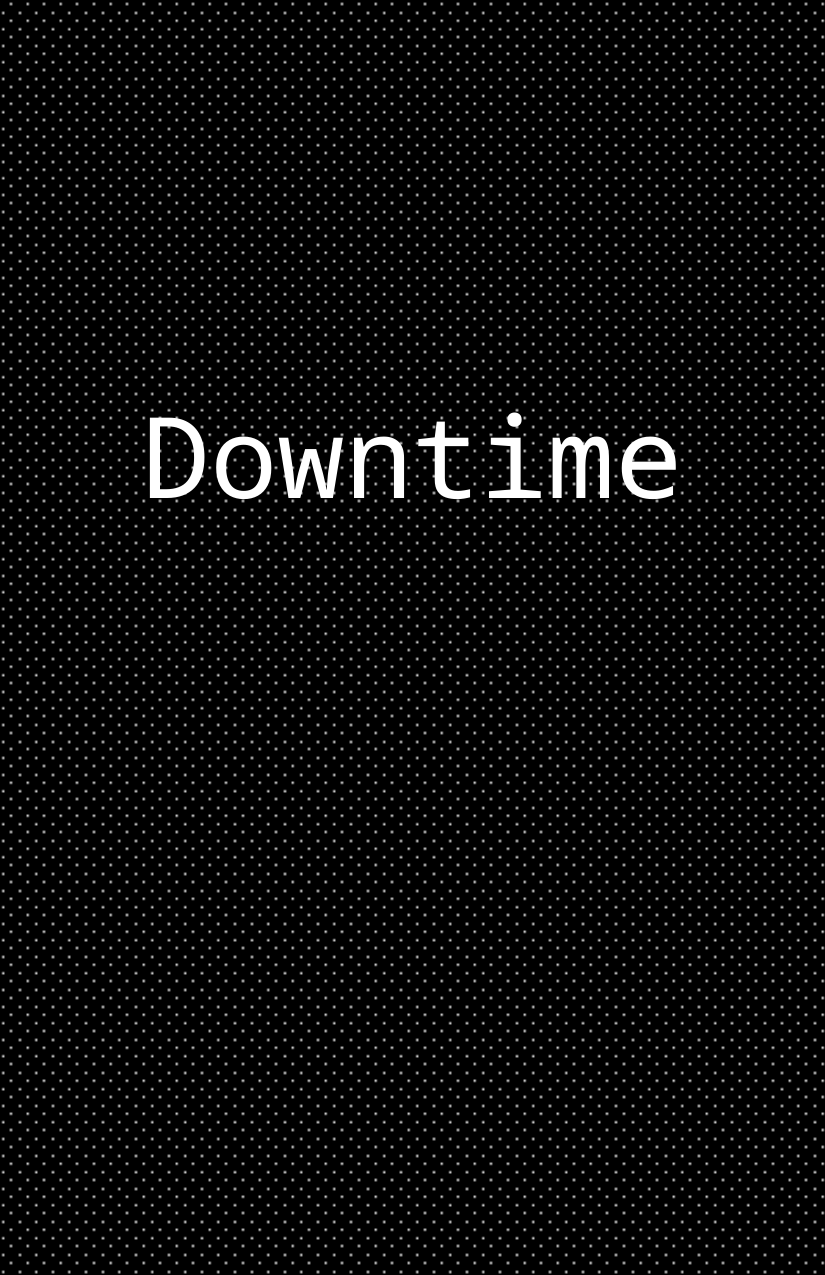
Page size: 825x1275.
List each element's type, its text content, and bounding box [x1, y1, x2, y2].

subtitle Downtime [3, 303, 822, 606]
picture [0, 0, 825, 1275]
